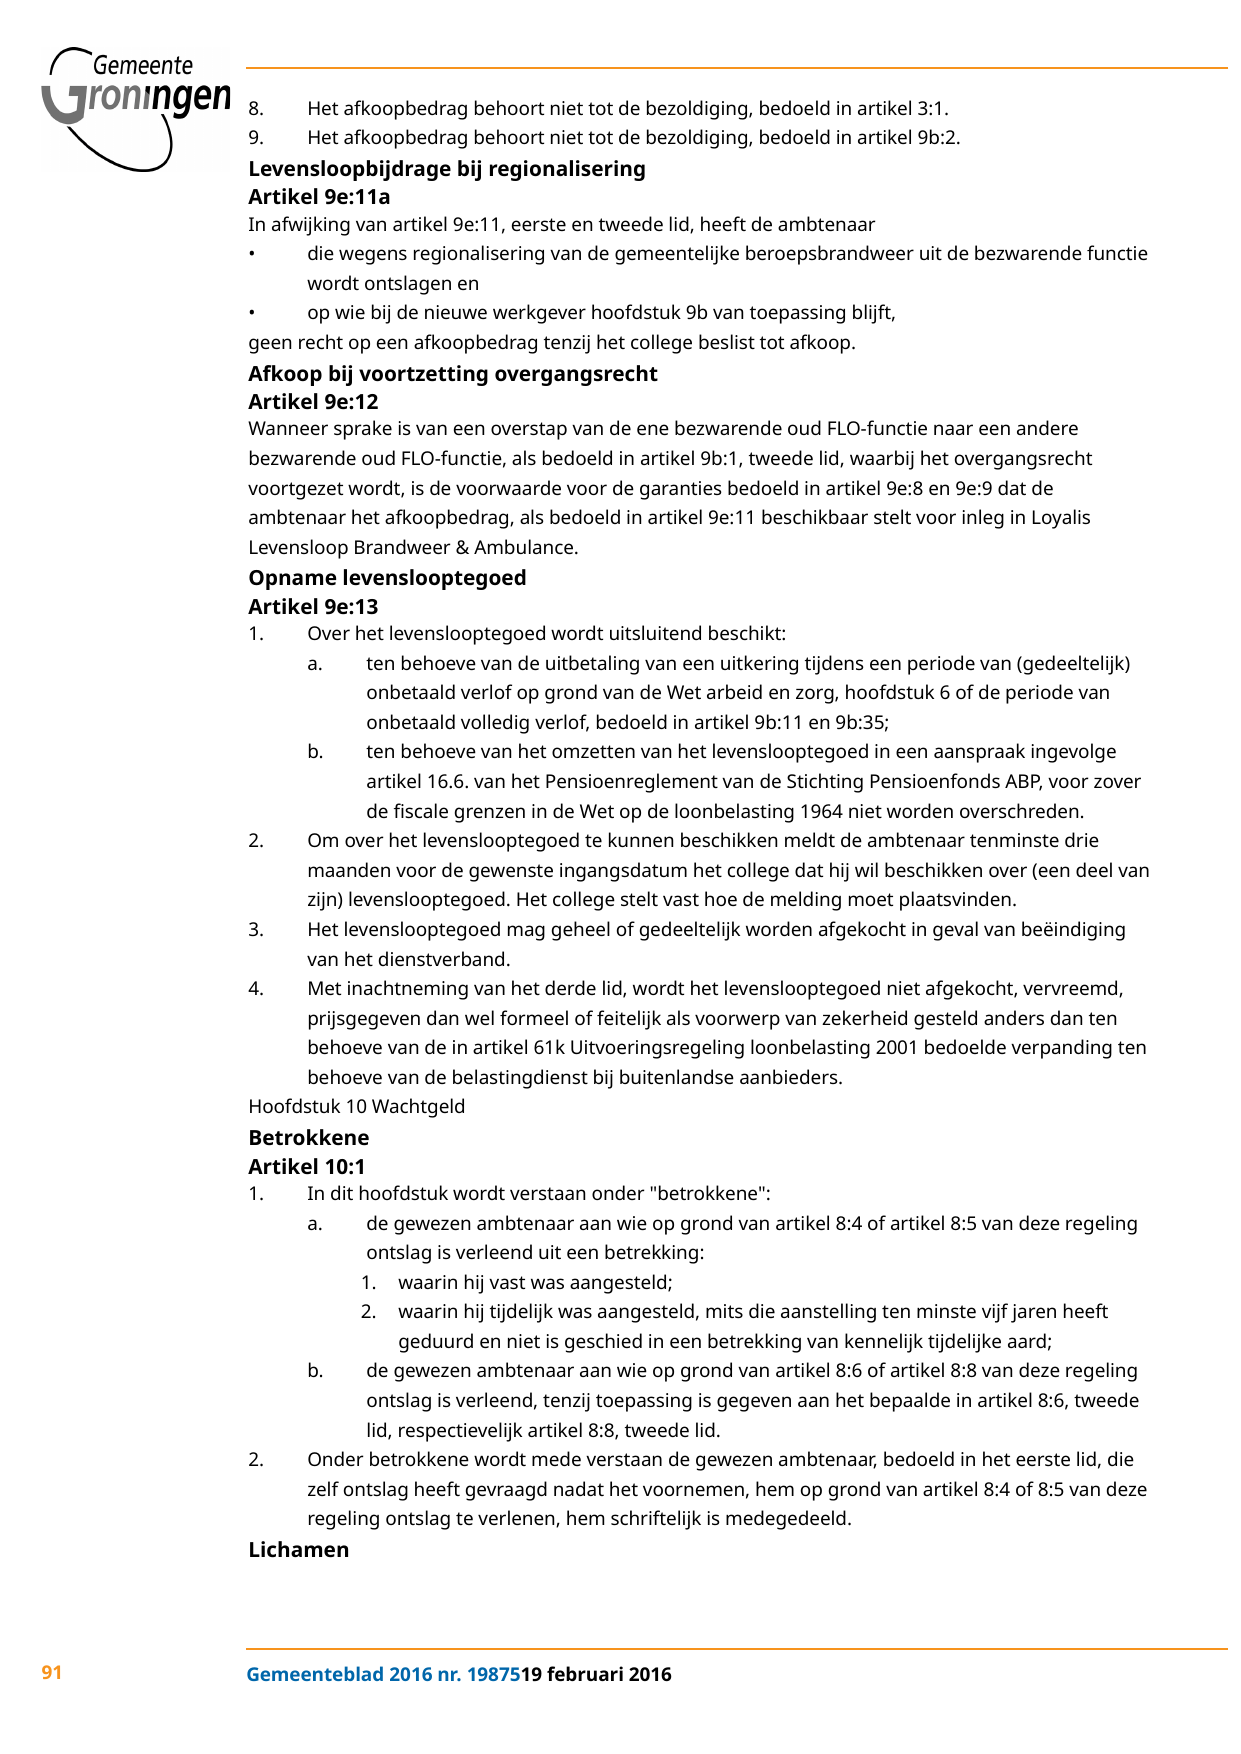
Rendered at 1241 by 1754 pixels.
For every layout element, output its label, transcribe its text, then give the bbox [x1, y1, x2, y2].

list de gewezen ambtenaar aan wie op grond van artikel 8:6 of artikel 8:8 van deze regeling ontslag is verleend, tenzij toepassing is gegeven aan het bepaalde in artikel 8:6, tweede lid, respectievelijk artikel 8:8, tweede lid. [307, 1358, 1152, 1443]
text Artikel 9e:12 [248, 387, 1152, 416]
text In afwijking van artikel 9e:11, eerste en tweede lid, heeft de ambtenaar [248, 211, 1152, 237]
list Met inachtneming van het derde lid, wordt het levenslooptegoed niet afgekocht, vervreemd, prijsgegeven dan wel formeel of feitelijk als voorwerp van zekerheid gesteld anders dan ten behoeve van de in artikel 61k Uitvoeringsregeling loonbelasting 2001 bedoelde verpanding ten behoeve van de belastingdienst bij buitenlandse aanbieders. [248, 975, 1152, 1090]
text Artikel 9e:13 [248, 592, 1152, 620]
text geen recht op een afkoopbedrag tenzij het college beslist tot afkoop. [248, 329, 1152, 355]
text Artikel 10:1 [248, 1152, 1152, 1180]
list In dit hoofdstuk wordt verstaan onder "betrokkene": [248, 1180, 1152, 1206]
list die wegens regionalisering van de gemeentelijke beroepsbrandweer uit de bezwarende functie wordt ontslagen en [248, 240, 1152, 296]
list Het afkoopbedrag behoort niet tot de bezoldiging, bedoeld in artikel 3:1. [248, 95, 1152, 121]
list de gewezen ambtenaar aan wie op grond van artikel 8:4 of artikel 8:5 van deze regeling ontslag is verleend uit een betrekking: [307, 1210, 1152, 1265]
list ten behoeve van het omzetten van het levenslooptegoed in een aanspraak ingevolge artikel 16.6. van het Pensioenreglement van de Stichting Pensioenfonds ABP, voor zover de fiscale grenzen in de Wet op de loonbelasting 1964 niet worden overschreden. [307, 739, 1152, 824]
text Betrokkene [248, 1123, 1152, 1152]
list Over het levenslooptegoed wordt uitsluitend beschikt: [248, 620, 1152, 646]
list Het levenslooptegoed mag geheel of gedeeltelijk worden afgekocht in geval van beëindiging van het dienstverband. [248, 916, 1152, 972]
text Levensloopbijdrage bij regionalisering [248, 154, 1152, 182]
text Artikel 9e:11a [248, 182, 1152, 211]
list Het afkoopbedrag behoort niet tot de bezoldiging, bedoeld in artikel 9b:2. [248, 124, 1152, 150]
list ten behoeve van de uitbetaling van een uitkering tijdens een periode van (gedeeltelijk) onbetaald verlof op grond van de Wet arbeid en zorg, hoofdstuk 6 of de periode van onbetaald volledig verlof, bedoeld in artikel 9b:11 en 9b:35; [307, 650, 1152, 735]
picture [41, 47, 231, 172]
list Om over het levenslooptegoed te kunnen beschikken meldt de ambtenaar tenminste drie maanden voor de gewenste ingangsdatum het college dat hij wil beschikken over (een deel van zijn) levenslooptegoed. Het college stelt vast hoe de melding moet plaatsvinden. [248, 827, 1152, 912]
text Afkoop bij voortzetting overgangsrecht [248, 359, 1152, 387]
list waarin hij tijdelijk was aangesteld, mits die aanstelling ten minste vijf jaren heeft geduurd en niet is geschied in een betrekking van kennelijk tijdelijke aard; [361, 1298, 1152, 1354]
text Lichamen [248, 1535, 1152, 1564]
text Wanneer sprake is van een overstap van de ene bezwarende oud FLO-functie naar een andere bezwarende oud FLO-functie, als bedoeld in artikel 9b:1, tweede lid, waarbij het overgangsrecht voortgezet wordt, is de voorwaarde voor de garanties bedoeld in artikel 9e:8 en 9e:9 dat de ambtenaar het afkoopbedrag, als bedoeld in artikel 9e:11 beschikbaar stelt voor inleg in Loyalis Levensloop Brandweer & Ambulance. [248, 416, 1152, 560]
list waarin hij vast was aangesteld; [361, 1269, 1152, 1295]
list Onder betrokkene wordt mede verstaan de gewezen ambtenaar, bedoeld in het eerste lid, die zelf ontslag heeft gevraagd nadat het voornemen, hem op grond van artikel 8:4 of 8:5 van deze regeling ontslag te verlenen, hem schriftelijk is medegedeeld. [248, 1446, 1152, 1531]
list op wie bij de nieuwe werkgever hoofdstuk 9b van toepassing blijft, [248, 299, 1152, 325]
text Hoofdstuk 10 Wachtgeld [248, 1094, 1152, 1119]
text Opname levenslooptegoed [248, 563, 1152, 592]
